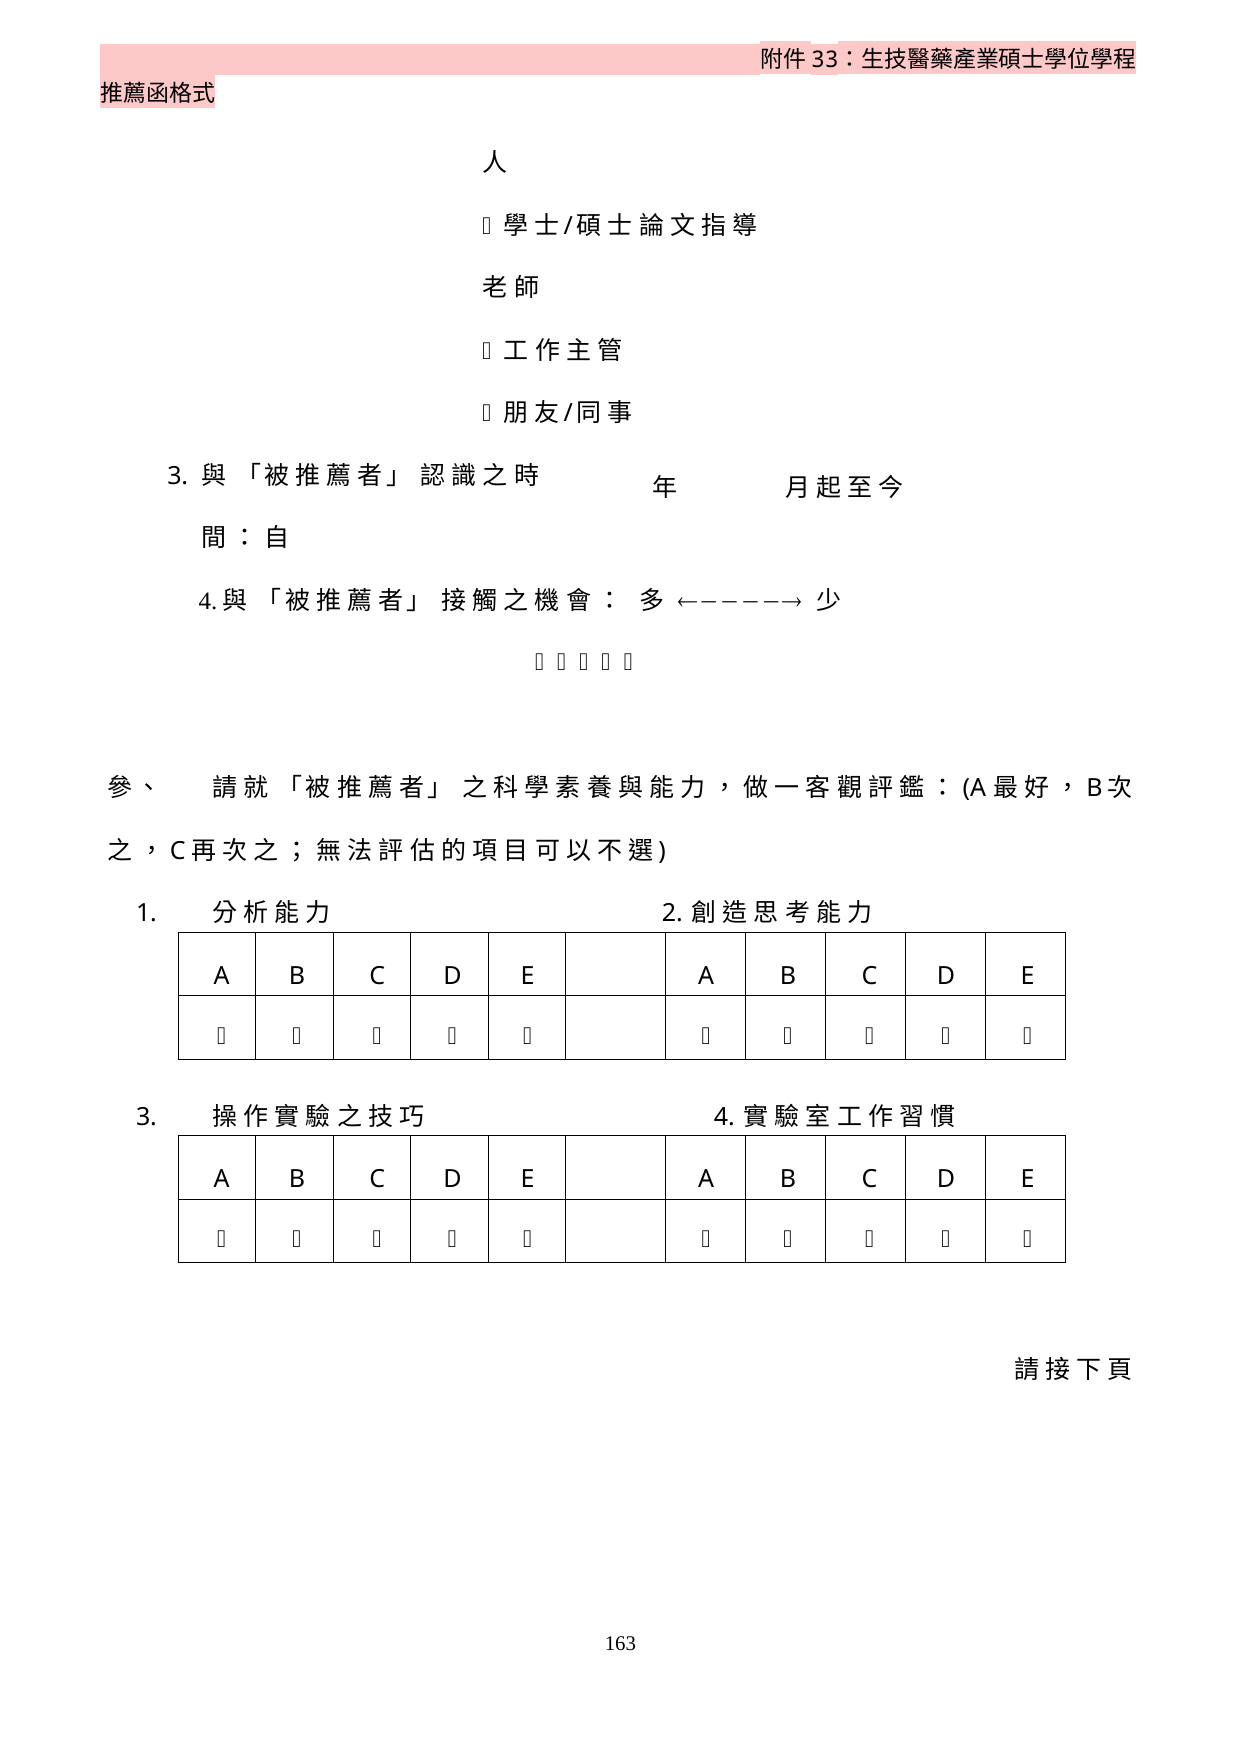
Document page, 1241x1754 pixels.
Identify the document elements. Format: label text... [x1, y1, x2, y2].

table_header D [906, 1136, 985, 1198]
table_cell  [746, 996, 825, 1059]
table_cell  [986, 1200, 1065, 1262]
table_cell [885, 369, 1123, 432]
table_header E [489, 1136, 565, 1198]
table_cell [885, 119, 1123, 182]
table_cell  [489, 1200, 565, 1262]
table_header B [746, 1136, 825, 1198]
table_cell  [489, 996, 565, 1059]
table_cell [554, 432, 640, 557]
table_cell [163, 307, 470, 369]
table_cell  [411, 1200, 488, 1262]
table_cell  [179, 996, 255, 1059]
table_header A [179, 933, 255, 995]
table_cell  [826, 996, 905, 1059]
table_cell 人 [470, 119, 782, 182]
table_cell [163, 369, 470, 432]
table_cell  [256, 996, 333, 1059]
table_header A [666, 1136, 745, 1198]
table_cell [566, 1200, 665, 1262]
table_header D [411, 933, 488, 995]
table_header A [179, 1136, 255, 1198]
table_cell 與「被推薦者」認識之時間：自 [163, 432, 554, 557]
table_header A [666, 933, 745, 995]
table_cell  [666, 1200, 745, 1262]
text      [48, 619, 1136, 682]
table_header C [826, 1136, 905, 1198]
table_header D [906, 933, 985, 995]
table_cell  [334, 1200, 410, 1262]
table_cell  [826, 1200, 905, 1262]
table_cell  工作主管 [470, 307, 782, 369]
table_header E [986, 1136, 1065, 1198]
table_cell  [906, 1200, 985, 1262]
table_cell [885, 307, 1123, 369]
table_cell  [334, 996, 410, 1059]
table_cell [163, 119, 470, 182]
table_cell 月起至今 [775, 432, 1123, 557]
table_cell [885, 182, 1123, 307]
table_cell  [746, 1200, 825, 1262]
table_header C [334, 1136, 410, 1198]
table_header C [826, 933, 905, 995]
table_cell  [179, 1200, 255, 1262]
list 操作實驗之技巧 4.實驗室工作習慣 [104, 1072, 1136, 1135]
table_cell [687, 432, 775, 557]
table_header B [746, 933, 825, 995]
table_cell  [256, 1200, 333, 1262]
table_cell  [986, 996, 1065, 1059]
table_cell 年 [640, 432, 687, 557]
table_cell [566, 996, 665, 1059]
table_cell [782, 307, 885, 369]
list 分析能力 2.創造思考能力 [104, 869, 1136, 932]
table_cell  [411, 996, 488, 1059]
table_cell  [666, 996, 745, 1059]
table_header D [411, 1136, 488, 1198]
table_cell [163, 182, 470, 307]
list 請就「被推薦者」之科學素養與能力，做一客觀評鑑：(A最好，B次之，C再次之；無法評估的項目可以不選) [86, 744, 1136, 869]
table_cell [782, 182, 885, 307]
table_header [566, 933, 665, 995]
table_cell [782, 119, 885, 182]
table_cell  朋友/同事 [470, 369, 782, 432]
table_cell [782, 369, 885, 432]
table_header B [256, 933, 333, 995]
table_cell  [906, 996, 985, 1059]
table_header [566, 1136, 665, 1198]
text 請接下頁 [104, 1326, 1136, 1388]
table_header C [334, 933, 410, 995]
table_header E [986, 933, 1065, 995]
table_header B [256, 1136, 333, 1198]
list 與「被推薦者」接觸之機會： 多  少 [104, 557, 1136, 619]
table_header E [489, 933, 565, 995]
table_cell  學士/碩士論文指導老師 [470, 182, 782, 307]
